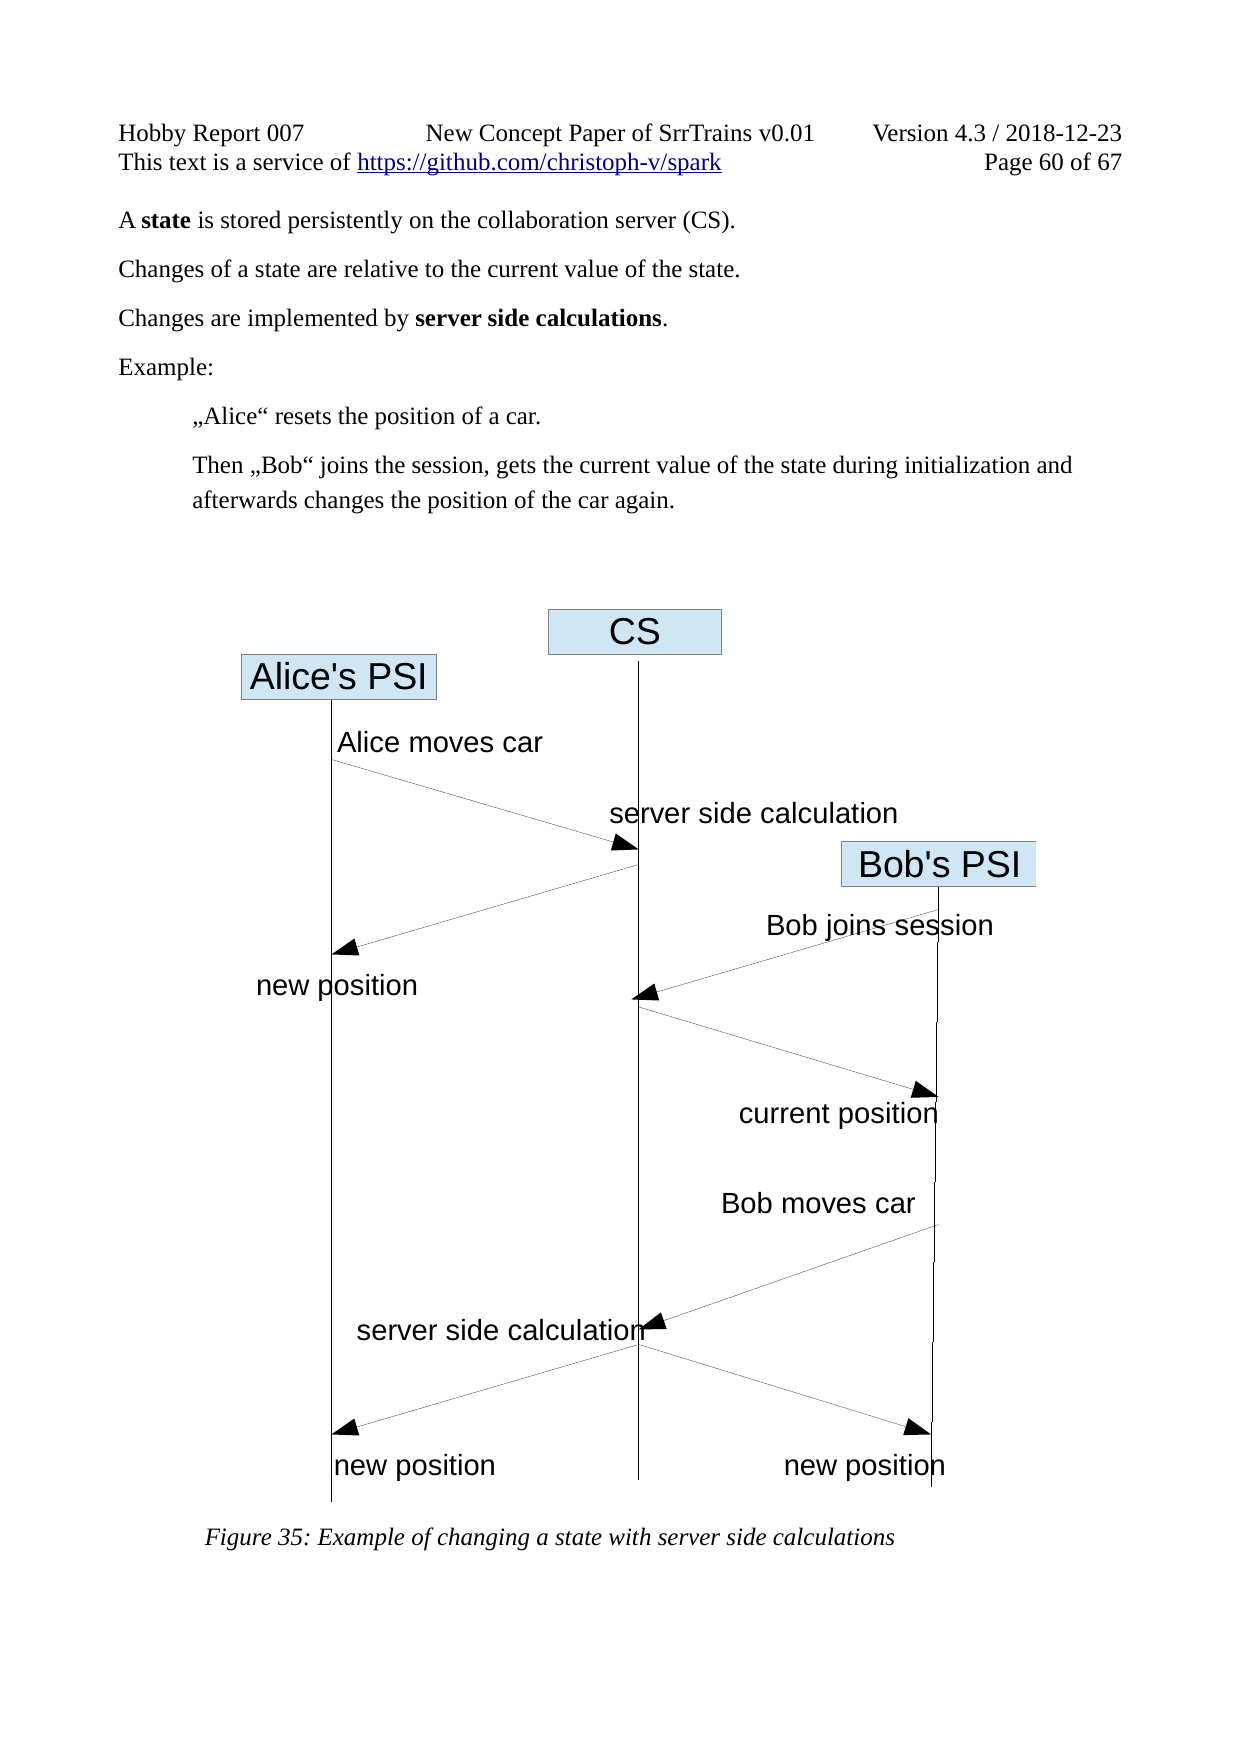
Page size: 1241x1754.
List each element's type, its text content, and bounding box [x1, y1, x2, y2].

text Example: [118, 352, 1122, 381]
text Then „Bob“ joins the session, gets the current value of the state during initialization and afterwards changes the position of the car again. [192, 450, 1122, 514]
text A state is stored persistently on the collaboration server (CS). [118, 205, 1122, 234]
text Changes of a state are relative to the current value of the state. [118, 254, 1122, 283]
text Figure 35: Example of changing a state with server side calculations [204, 595, 1036, 1551]
text „Alice“ resets the position of a car. [192, 401, 1122, 430]
text Changes are implemented by server side calculations. [118, 303, 1122, 332]
